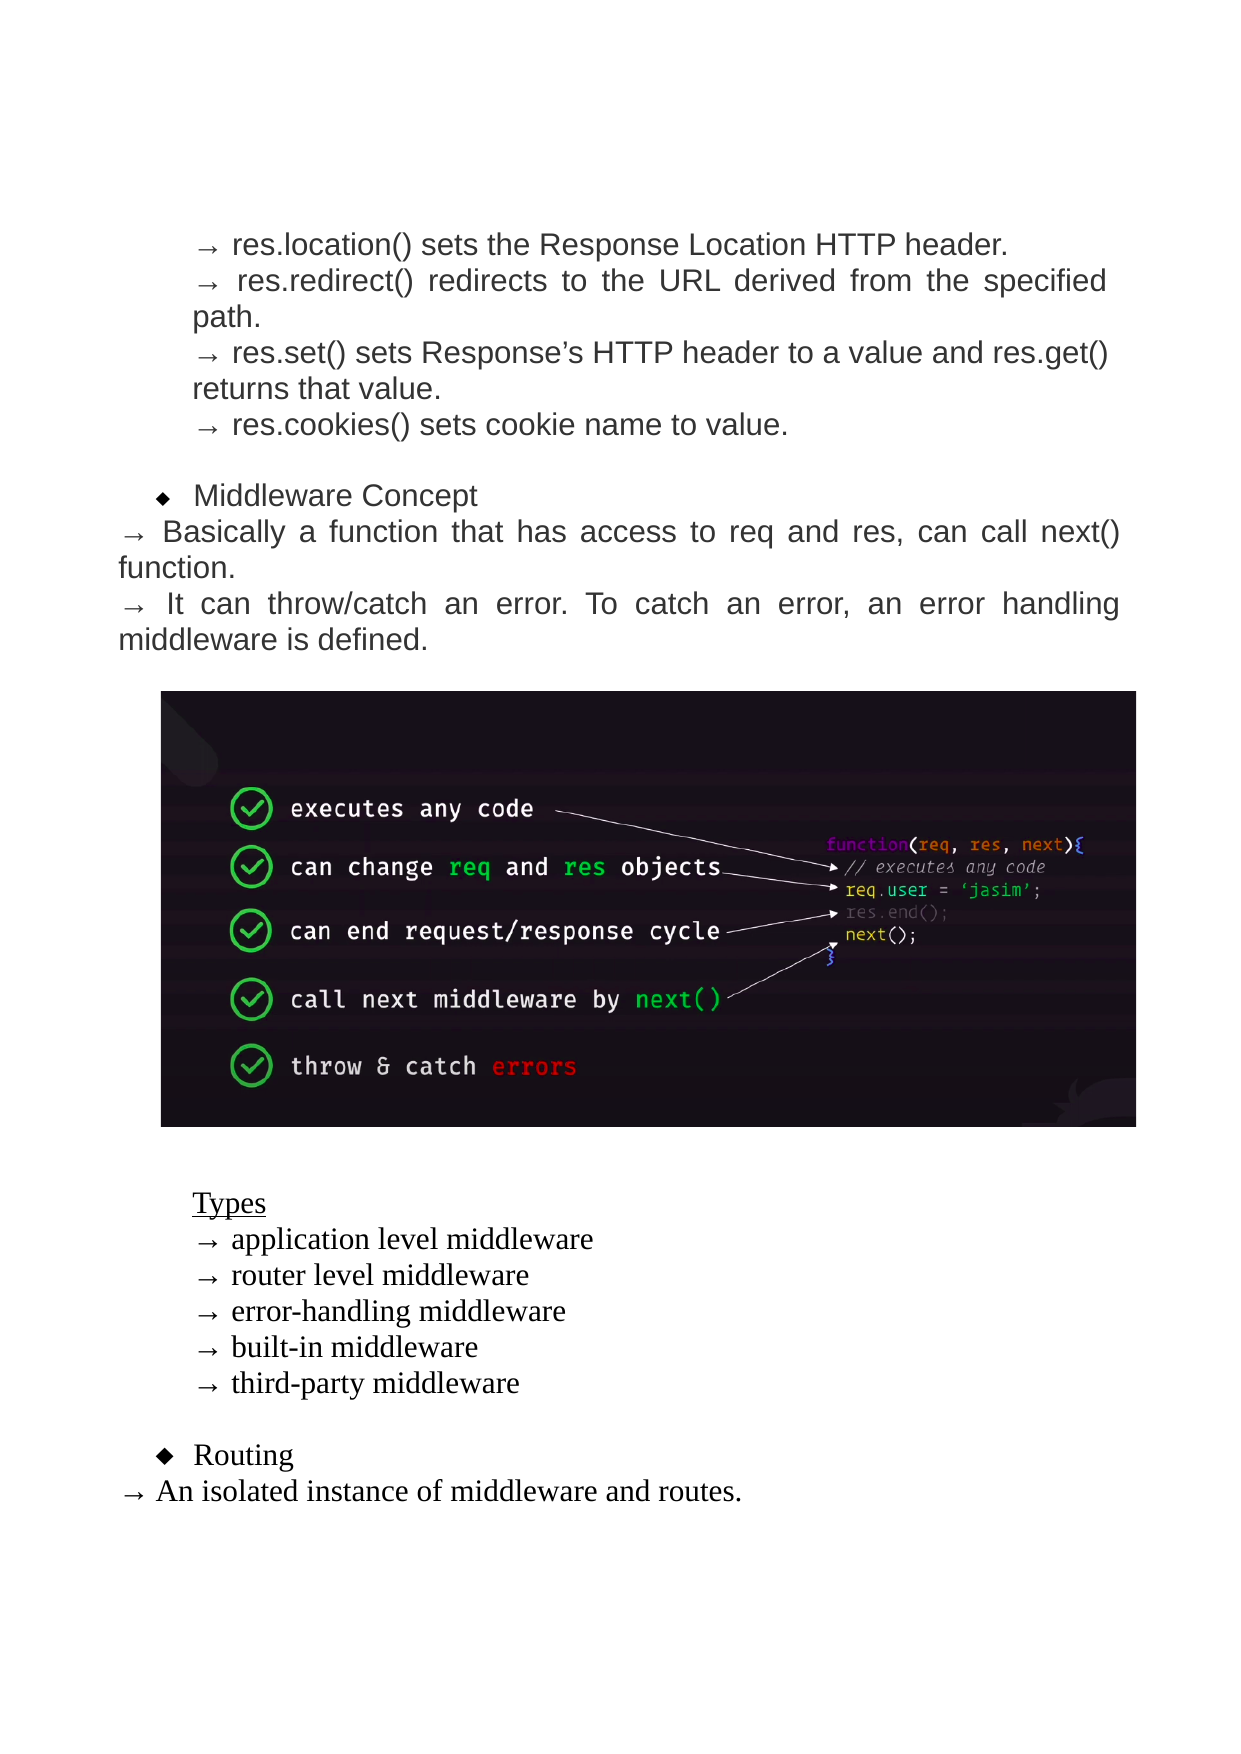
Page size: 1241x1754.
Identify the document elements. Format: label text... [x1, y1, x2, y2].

text → An isolated instance of middleware and routes. [118, 1472, 1122, 1508]
text → res.cookies() sets cookie name to value. [118, 406, 1122, 442]
list Routing [156, 1436, 1122, 1472]
text → It can throw/catch an error. To catch an error, an error handling middleware is defined. [118, 585, 1122, 657]
text → error-handling middleware [118, 1292, 1122, 1328]
text → router level middleware [118, 1256, 1122, 1292]
text → built-in middleware [118, 1328, 1122, 1364]
text → third-party middleware [118, 1364, 1122, 1400]
text → res.redirect() redirects to the URL derived from the specified path. [118, 262, 1122, 334]
text → Basically a function that has access to req and res, can call next() function. [118, 513, 1122, 585]
list Middleware Concept [156, 477, 1122, 513]
text returns that value. [118, 370, 1122, 406]
text → res.set() sets Response’s HTTP header to a value and res.get() [118, 334, 1122, 370]
text → res.location() sets the Response Location HTTP header. [118, 226, 1122, 262]
text Types [118, 1184, 1122, 1221]
text → application level middleware [118, 1221, 1122, 1256]
